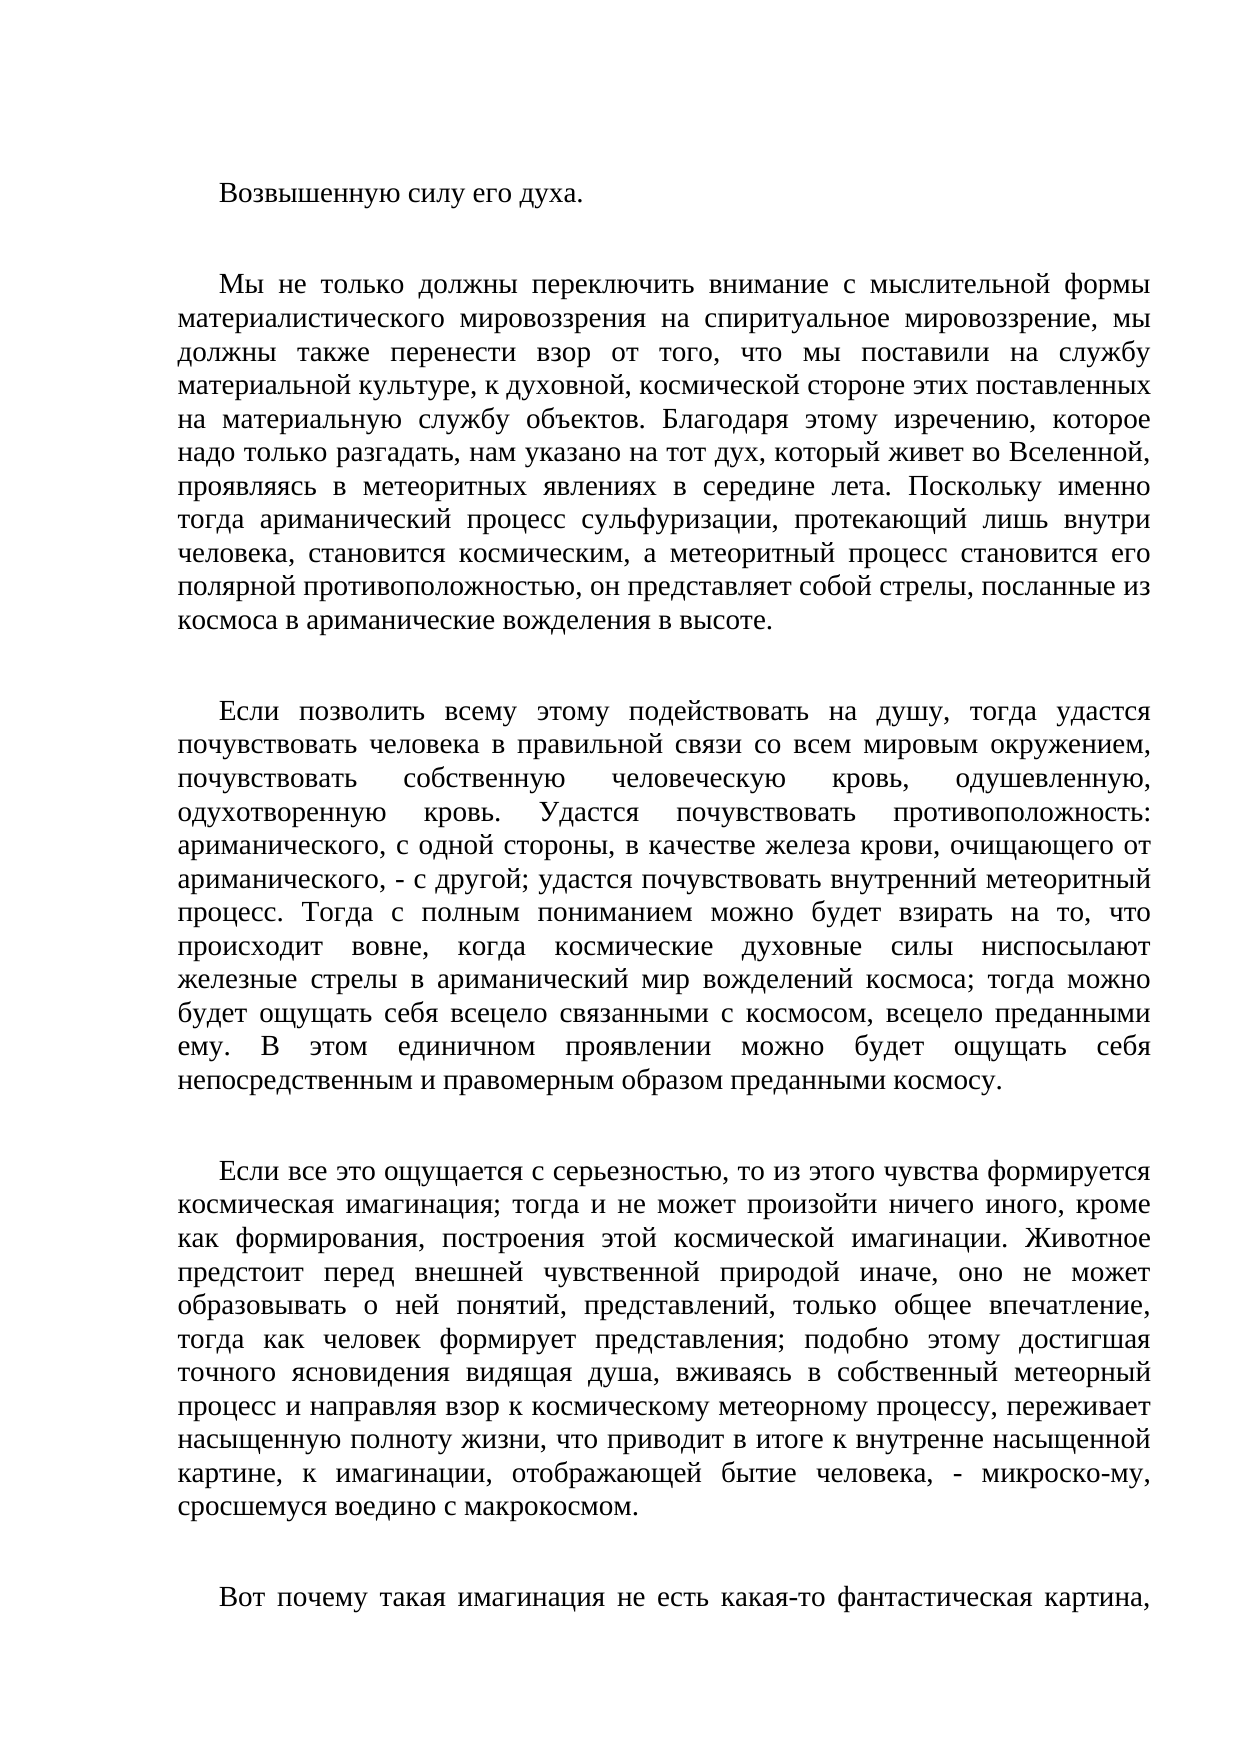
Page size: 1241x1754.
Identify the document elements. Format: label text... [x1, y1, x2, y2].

text Вот почему такая имагинация не есть какая-то фантастическая картина, [177, 1579, 1152, 1613]
text Если позволить всему этому подействовать на душу, тогда удастся почувствовать человека в правильной связи со всем мировым окружением, почувствовать собственную человеческую кровь, одушевленную, одухотворенную кровь. Удастся почувствовать противоположность: ариманического, с одной стороны, в качестве железа крови, очищающего от ариманического, - с другой; удастся почувствовать внутренний метеоритный процесс. Тогда с полным пониманием можно будет взирать на то, что происходит вовне, когда космические духовные силы ниспосылают железные стрелы в ариманический мир вожделений космоса; тогда можно будет ощущать себя всецело связанными с космосом, всецело преданными ему. В этом единичном проявлении можно будет ощущать себя непосредственным и правомерным образом преданными космосу. [177, 693, 1152, 1096]
text Если все это ощущается с серьезностью, то из этого чувства формируется космическая имагинация; тогда и не может произойти ничего иного, кроме как формирования, построения этой космической имагинации. Животное предстоит перед внешней чувственной природой иначе, оно не может образовывать о ней понятий, представлений, только общее впечатление, тогда как человек формирует представления; подобно этому достигшая точного ясновидения видящая душа, вживаясь в собственный метеорный процесс и направляя взор к космическому метеорному процессу, переживает насыщенную полноту жизни, что приводит в итоге к внутренне насыщенной картине, к имагинации, отображающей бытие человека, - микроско-му, сросшемуся воедино с макрокосмом. [177, 1153, 1152, 1522]
text Мы не только должны переключить внимание с мыслительной формы материалистического мировоззрения на спиритуальное мировоззрение, мы должны также перенести взор от того, что мы поставили на службу материальной культуре, к духовной, космической стороне этих поставленных на материальную службу объектов. Благодаря этому изречению, которое надо только разгадать, нам указано на тот дух, который живет во Вселенной, проявляясь в метеоритных явлениях в середине лета. Поскольку именно тогда ариманический процесс сульфуризации, протекающий лишь внутри человека, становится космическим, а метеоритный процесс становится его полярной противоположностью, он представляет собой стрелы, посланные из космоса в ариманические вожделения в высоте. [177, 267, 1152, 636]
text Возвышенную силу его духа. [177, 176, 1152, 209]
